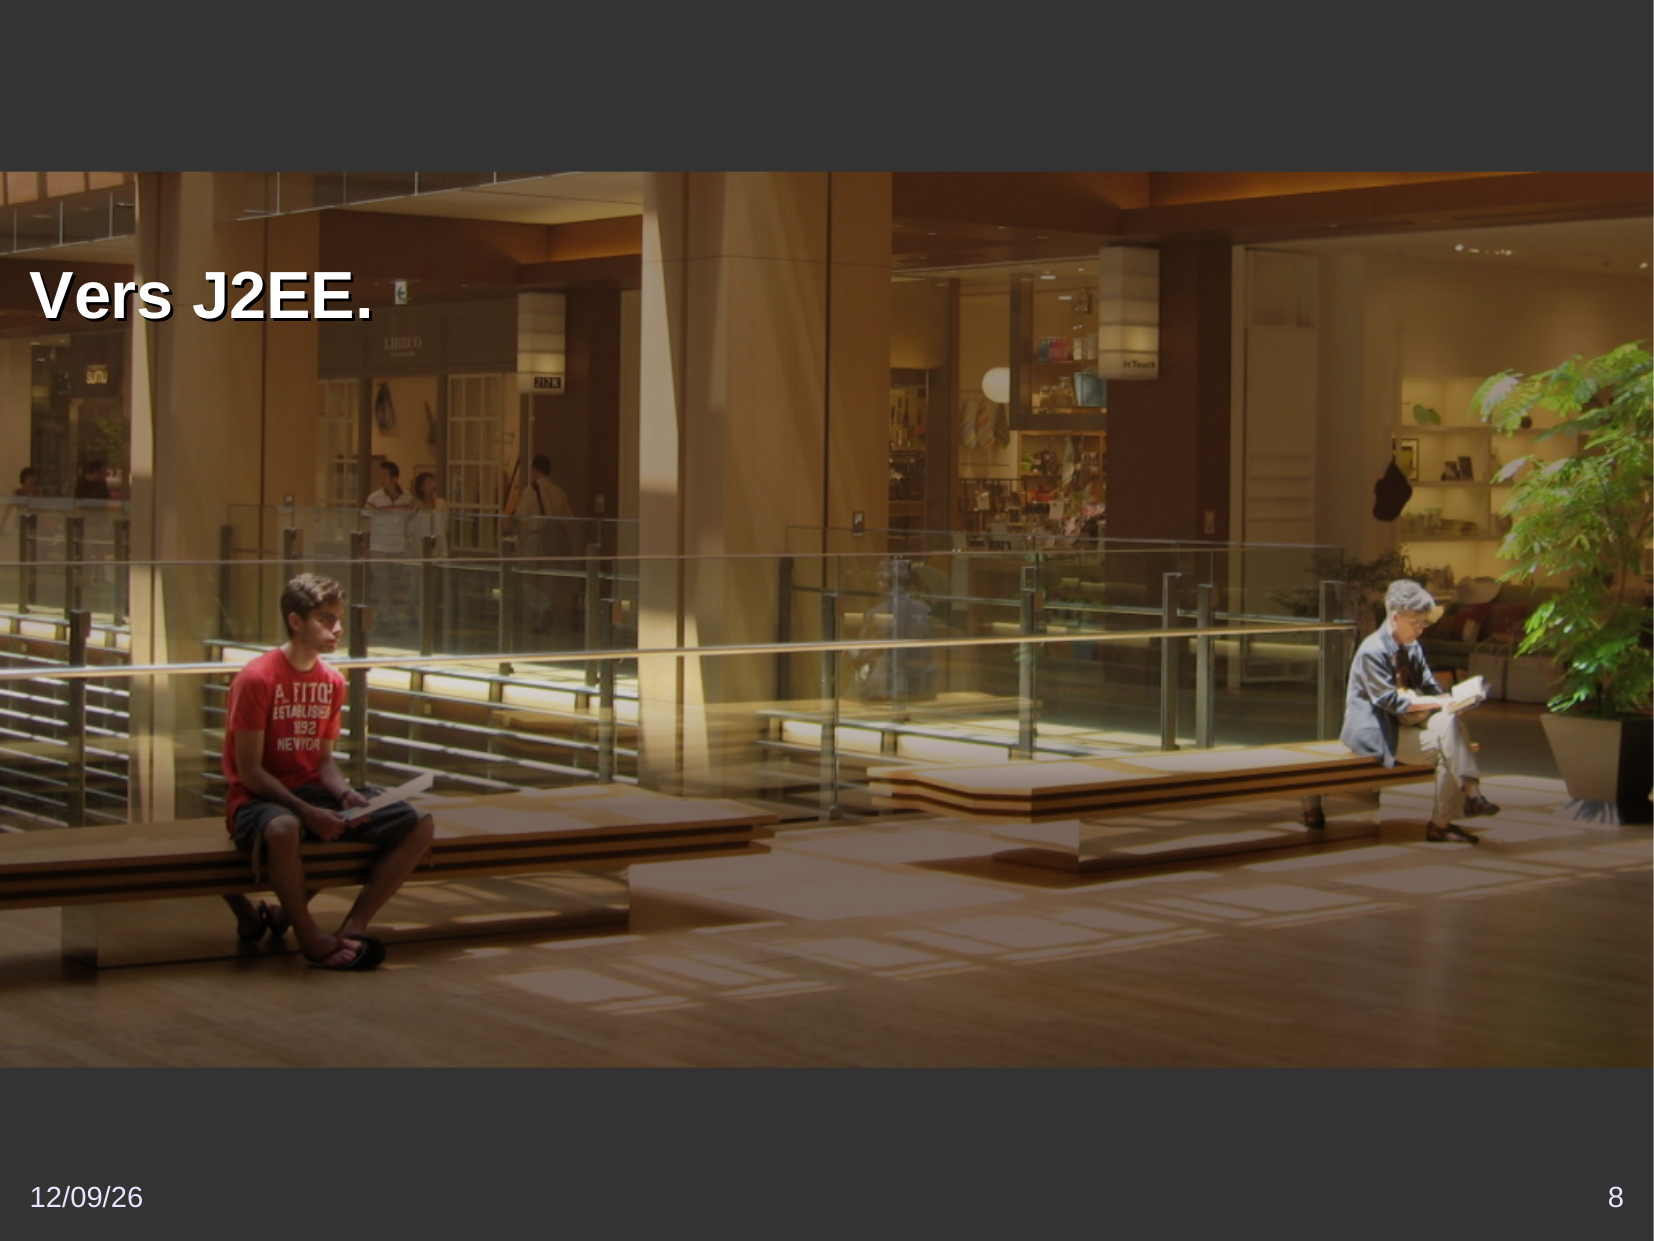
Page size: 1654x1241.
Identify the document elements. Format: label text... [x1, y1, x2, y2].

title Vers J2EE. [29, 206, 1506, 384]
picture [0, 0, 1654, 1241]
